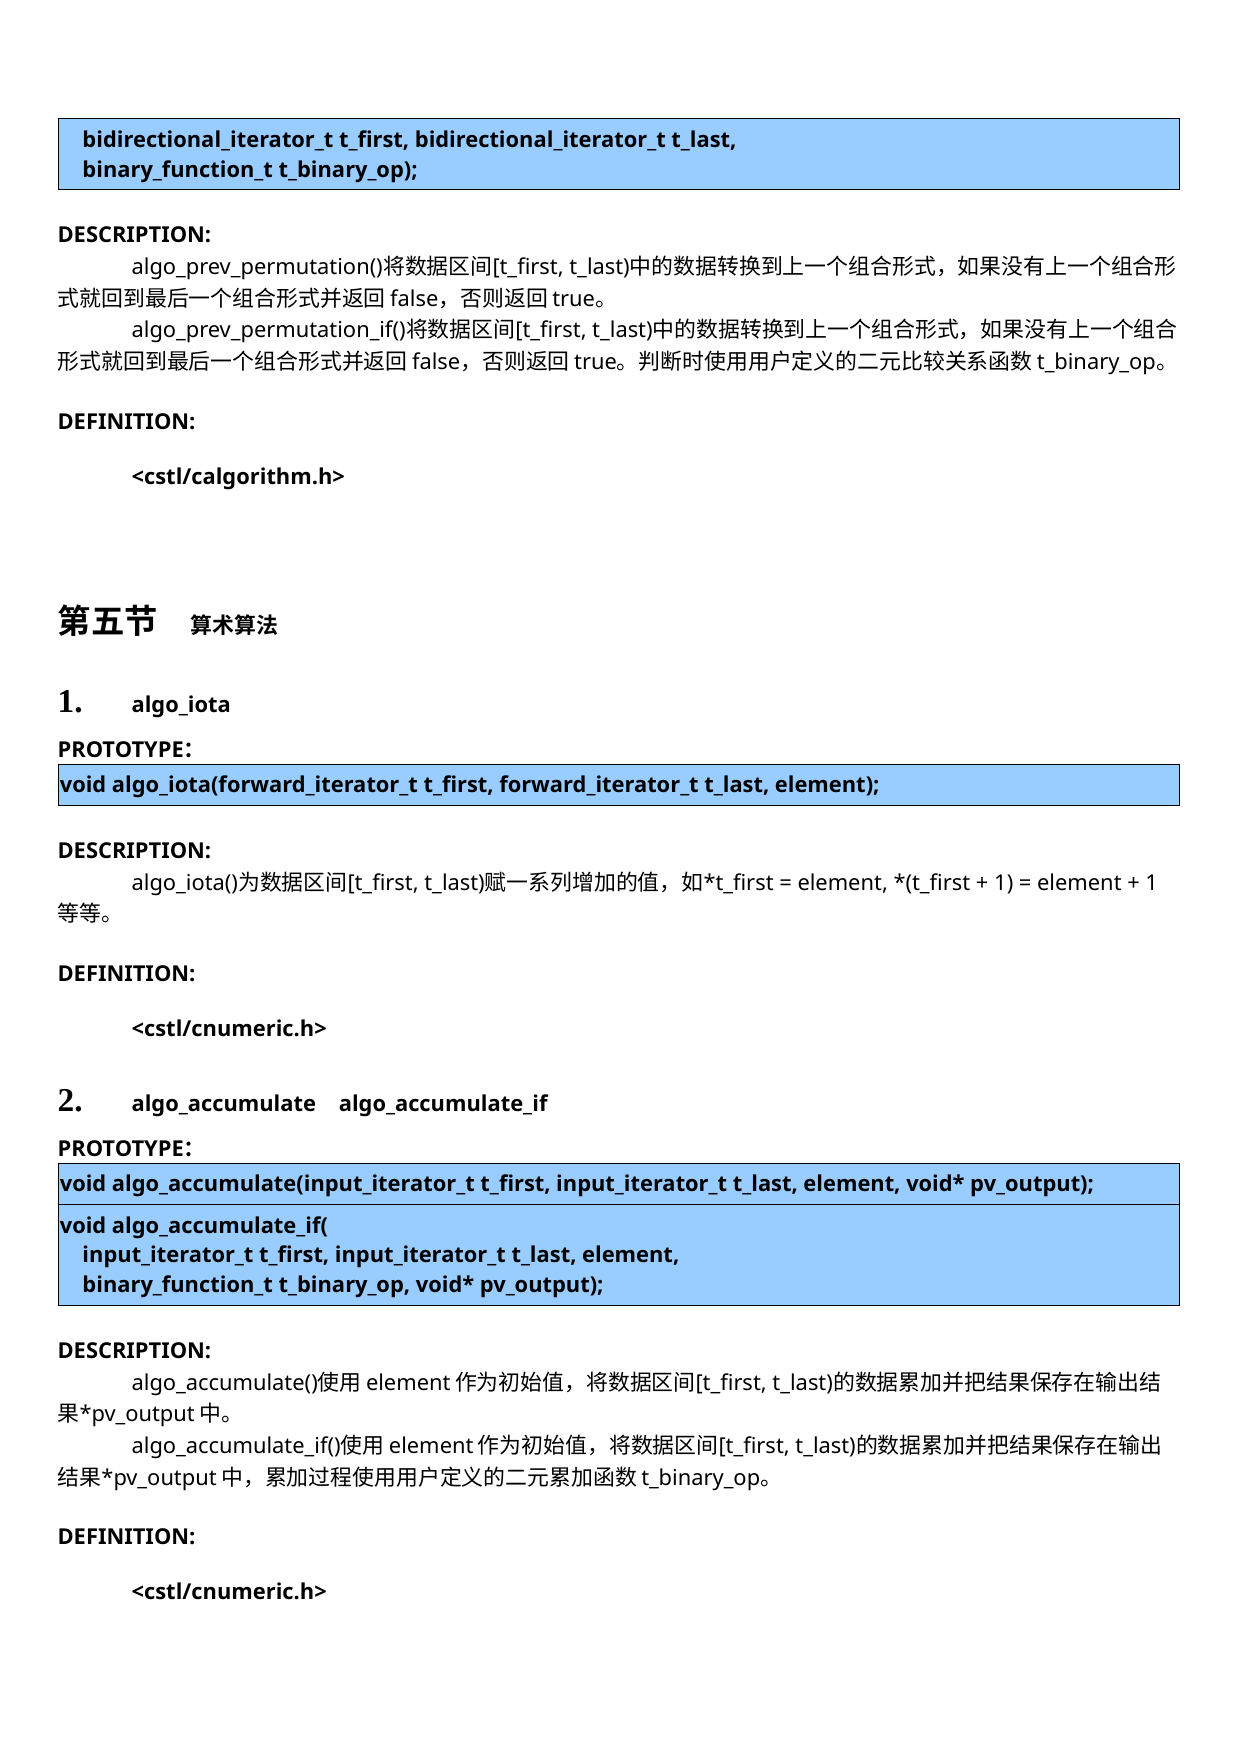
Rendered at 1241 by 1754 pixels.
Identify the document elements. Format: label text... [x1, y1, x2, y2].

text DESCRIPTION: [57, 1335, 1179, 1364]
text algo_iota()为数据区间[t_first, t_last)赋一系列增加的值，如*t_first = element, *(t_first + 1) = element + 1等等。 [57, 864, 1179, 928]
text algo_prev_permutation_if()将数据区间[t_first, t_last)中的数据转换到上一个组合形式，如果没有上一个组合形式就回到最后一个组合形式并返回false，否则返回true。判断时使用用户定义的二元比较关系函数t_binary_op。 [57, 312, 1179, 376]
table_header void algo_iota(forward_iterator_t t_first, forward_iterator_t t_last, element); [59, 765, 1179, 805]
subtitle algo_accumulate algo_accumulate_if [57, 1080, 1179, 1118]
text DEFINITION: [57, 1521, 1179, 1551]
text algo_accumulate_if()使用element作为初始值，将数据区间[t_first, t_last)的数据累加并把结果保存在输出结果*pv_output中，累加过程使用用户定义的二元累加函数t_binary_op。 [57, 1428, 1179, 1492]
subtitle algo_iota [57, 681, 1179, 719]
table_cell void algo_accumulate_if( input_iterator_t t_first, input_iterator_t t_last, element, binary_function_t t_binary_op, void* pv_output); [59, 1205, 1179, 1305]
text DEFINITION: [57, 958, 1179, 988]
text DESCRIPTION: [57, 219, 1179, 249]
text PROTOTYPE： [57, 732, 1179, 763]
text PROTOTYPE： [57, 1131, 1179, 1162]
table_header void algo_accumulate(input_iterator_t t_first, input_iterator_t t_last, element, void* pv_output); [59, 1164, 1179, 1204]
text <cstl/cnumeric.h> [57, 1576, 1179, 1606]
text DEFINITION: [57, 406, 1179, 436]
text algo_prev_permutation()将数据区间[t_first, t_last)中的数据转换到上一个组合形式，如果没有上一个组合形式就回到最后一个组合形式并返回false，否则返回true。 [57, 249, 1179, 312]
text algo_accumulate()使用element作为初始值，将数据区间[t_first, t_last)的数据累加并把结果保存在输出结果*pv_output中。 [57, 1364, 1179, 1428]
subtitle 算术算法 [57, 595, 1179, 643]
table_cell bidirectional_iterator_t t_first, bidirectional_iterator_t t_last, binary_function_t t_binary_op); [59, 119, 1179, 189]
text <cstl/cnumeric.h> [57, 1013, 1179, 1042]
text DESCRIPTION: [57, 835, 1179, 864]
text <cstl/calgorithm.h> [57, 461, 1179, 490]
